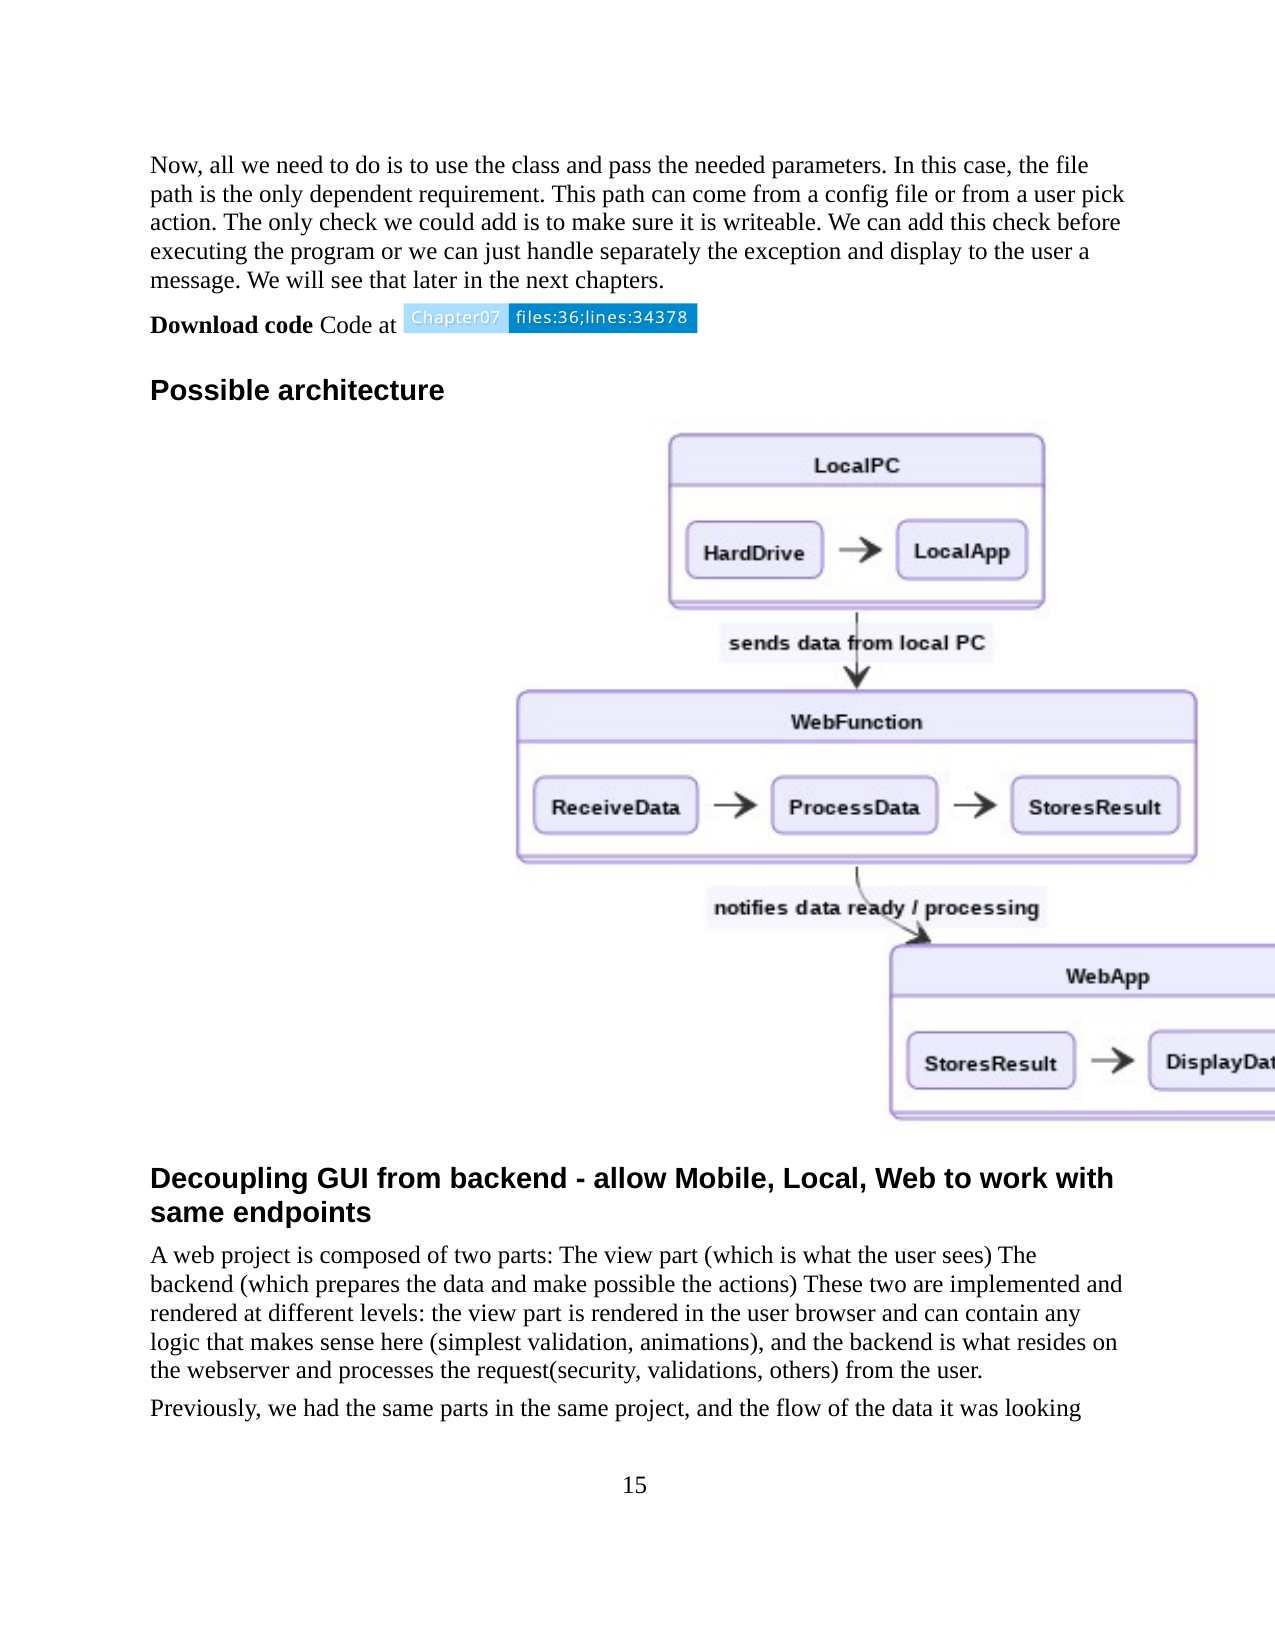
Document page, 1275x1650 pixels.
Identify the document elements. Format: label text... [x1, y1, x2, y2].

text Now, all we need to do is to use the class and pass the needed parameters. In this case, the file path is the only dependent requirement. This path can come from a config file or from a user pick action. The only check we could add is to make sure it is writeable. We can add this check before executing the program or we can just handle separately the exception and display to the user a message. We will see that later in the next chapters. [150, 150, 1125, 294]
text Download code Code at [150, 303, 1125, 339]
text Previously, we had the same parts in the same project, and the flow of the data it was looking [150, 1393, 1125, 1422]
text A web project is composed of two parts: The view part (which is what the user sees) The backend (which prepares the data and make possible the actions) These two are implemented and rendered at different levels: the view part is rendered in the user browser and can contain any logic that makes sense here (simplest validation, animations), and the backend is what resides on the webserver and processes the request(security, validations, others) from the user. [150, 1241, 1125, 1384]
picture [150, 419, 1275, 1136]
subtitle Decoupling GUI from backend - allow Mobile, Local, Web to work with same endpoints [150, 1161, 1125, 1228]
subtitle Possible architecture [150, 373, 1125, 407]
